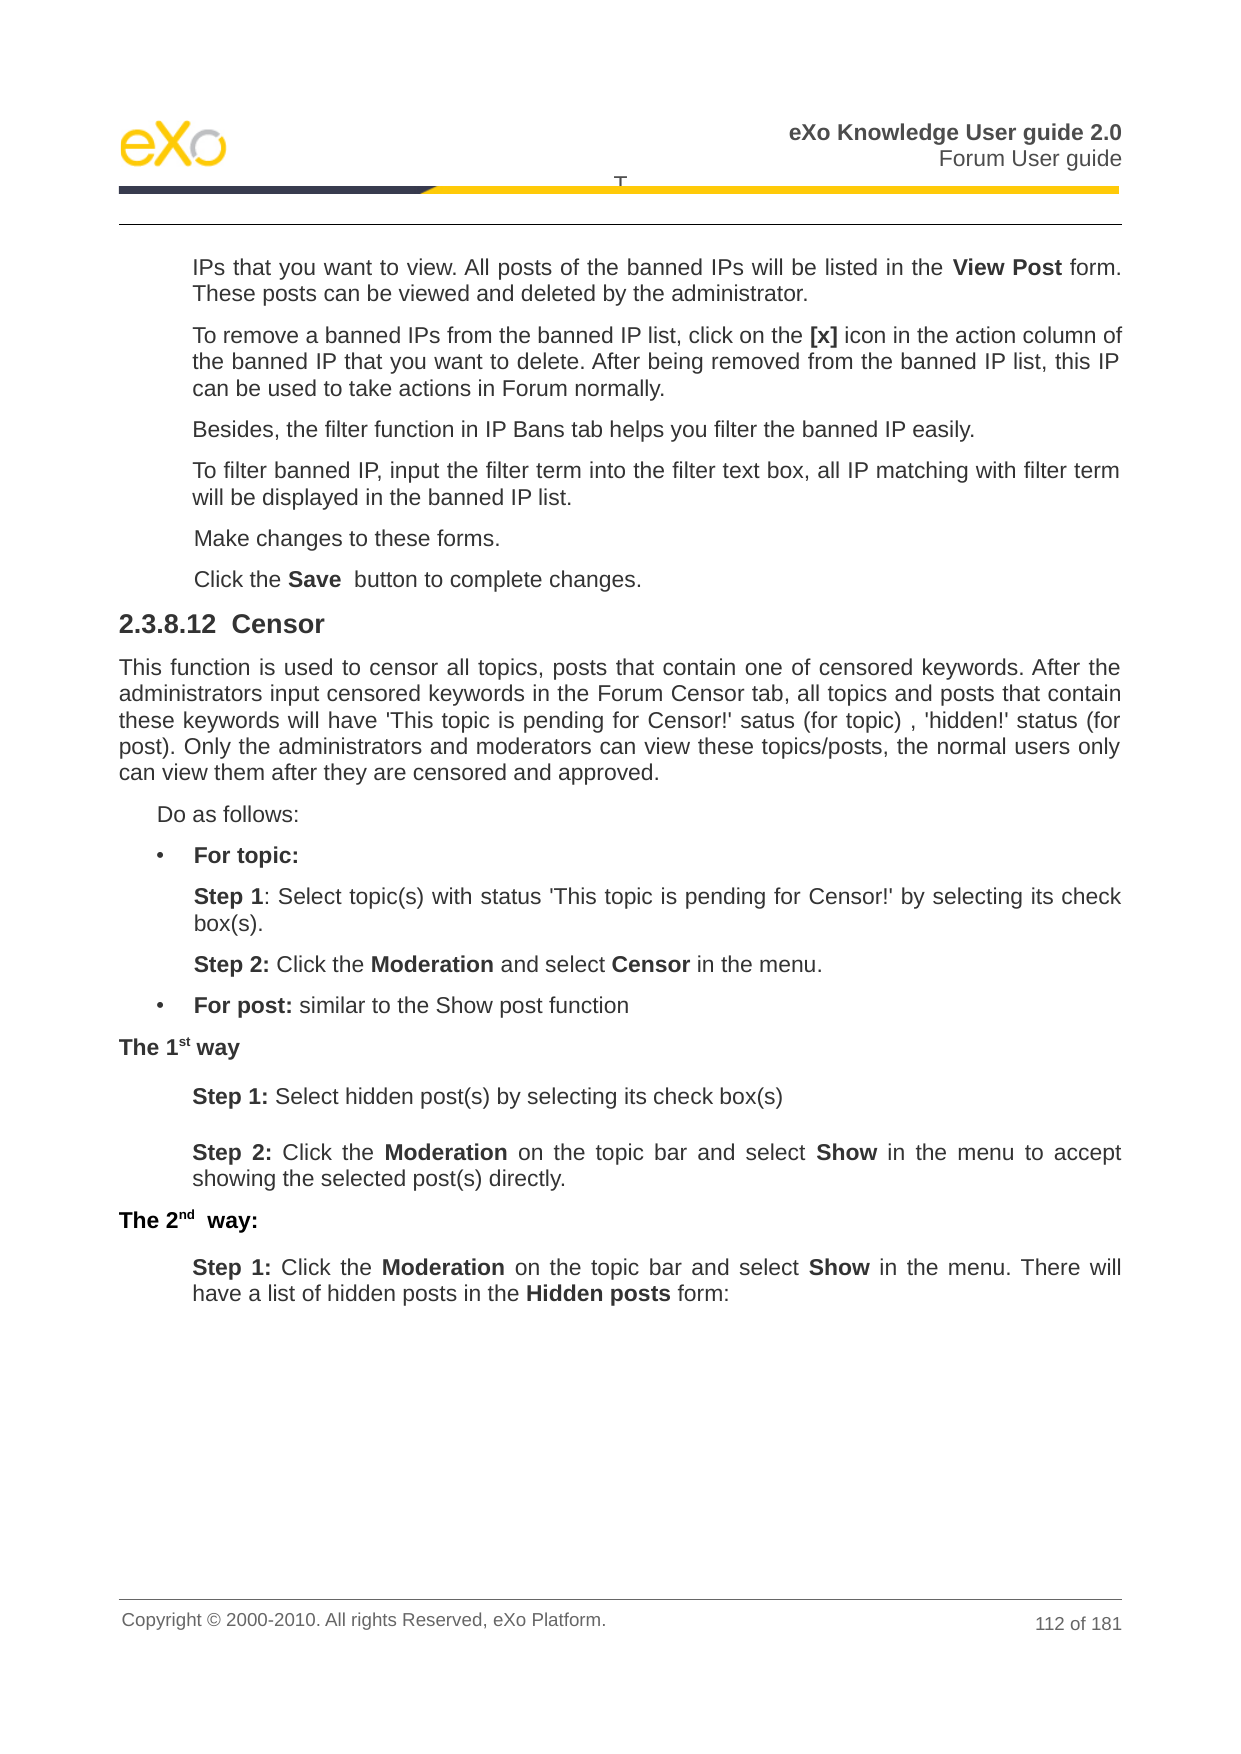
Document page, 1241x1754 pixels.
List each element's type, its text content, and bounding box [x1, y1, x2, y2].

text To remove a banned IPs from the banned IP list, click on the [x] icon in the action column of the banned IP that you want to delete. After being removed from the banned IP list, this IP can be used to take actions in Forum normally. [192, 322, 1122, 401]
picture [118, 186, 1119, 194]
list Make changes to these forms. [156, 525, 1122, 551]
list Step 2: Click the Moderation and select Censor in the menu. [156, 951, 1122, 977]
text To filter banned IP, input the filter term into the filter text box, all IP matching with filter term will be displayed in the banned IP list. [192, 457, 1122, 510]
list For topic: [156, 842, 1122, 868]
list Step 2: Click the Moderation on the topic bar and select Show in the menu to accept showing the selected post(s) directly. [154, 1139, 1122, 1192]
list Click the Save button to complete changes. [156, 566, 1122, 593]
text IPs that you want to view. All posts of the banned IPs will be listed in the View Post form. These posts can be viewed and deleted by the administrator. [192, 254, 1122, 307]
text Besides, the filter function in IP Bans tab helps you filter the banned IP easily. [192, 416, 1122, 442]
list The 1st way [81, 1034, 1122, 1060]
text Do as follows: [118, 801, 1122, 827]
subtitle Censor [118, 608, 1122, 639]
text The 2nd way: [118, 1207, 1122, 1233]
picture [120, 120, 227, 167]
list Step 1: Select hidden post(s) by selecting its check box(s) [154, 1083, 1122, 1109]
list For post: similar to the Show post function [156, 992, 1122, 1019]
list Step 1: Select topic(s) with status 'This topic is pending for Censor!' by selecting its check box(s). [156, 883, 1122, 936]
list Step 1: Click the Moderation on the topic bar and select Show in the menu. There will have a list of hidden posts in the Hidden posts form: [154, 1254, 1122, 1306]
text This function is used to censor all topics, posts that contain one of censored keywords. After the administrators input censored keywords in the Forum Censor tab, all topics and posts that contain these keywords will have 'This topic is pending for Censor!' satus (for topic) , 'hidden!' status (for post). Only the administrators and moderators can view these topics/posts, the normal users only can view them after they are censored and approved. [118, 654, 1122, 786]
